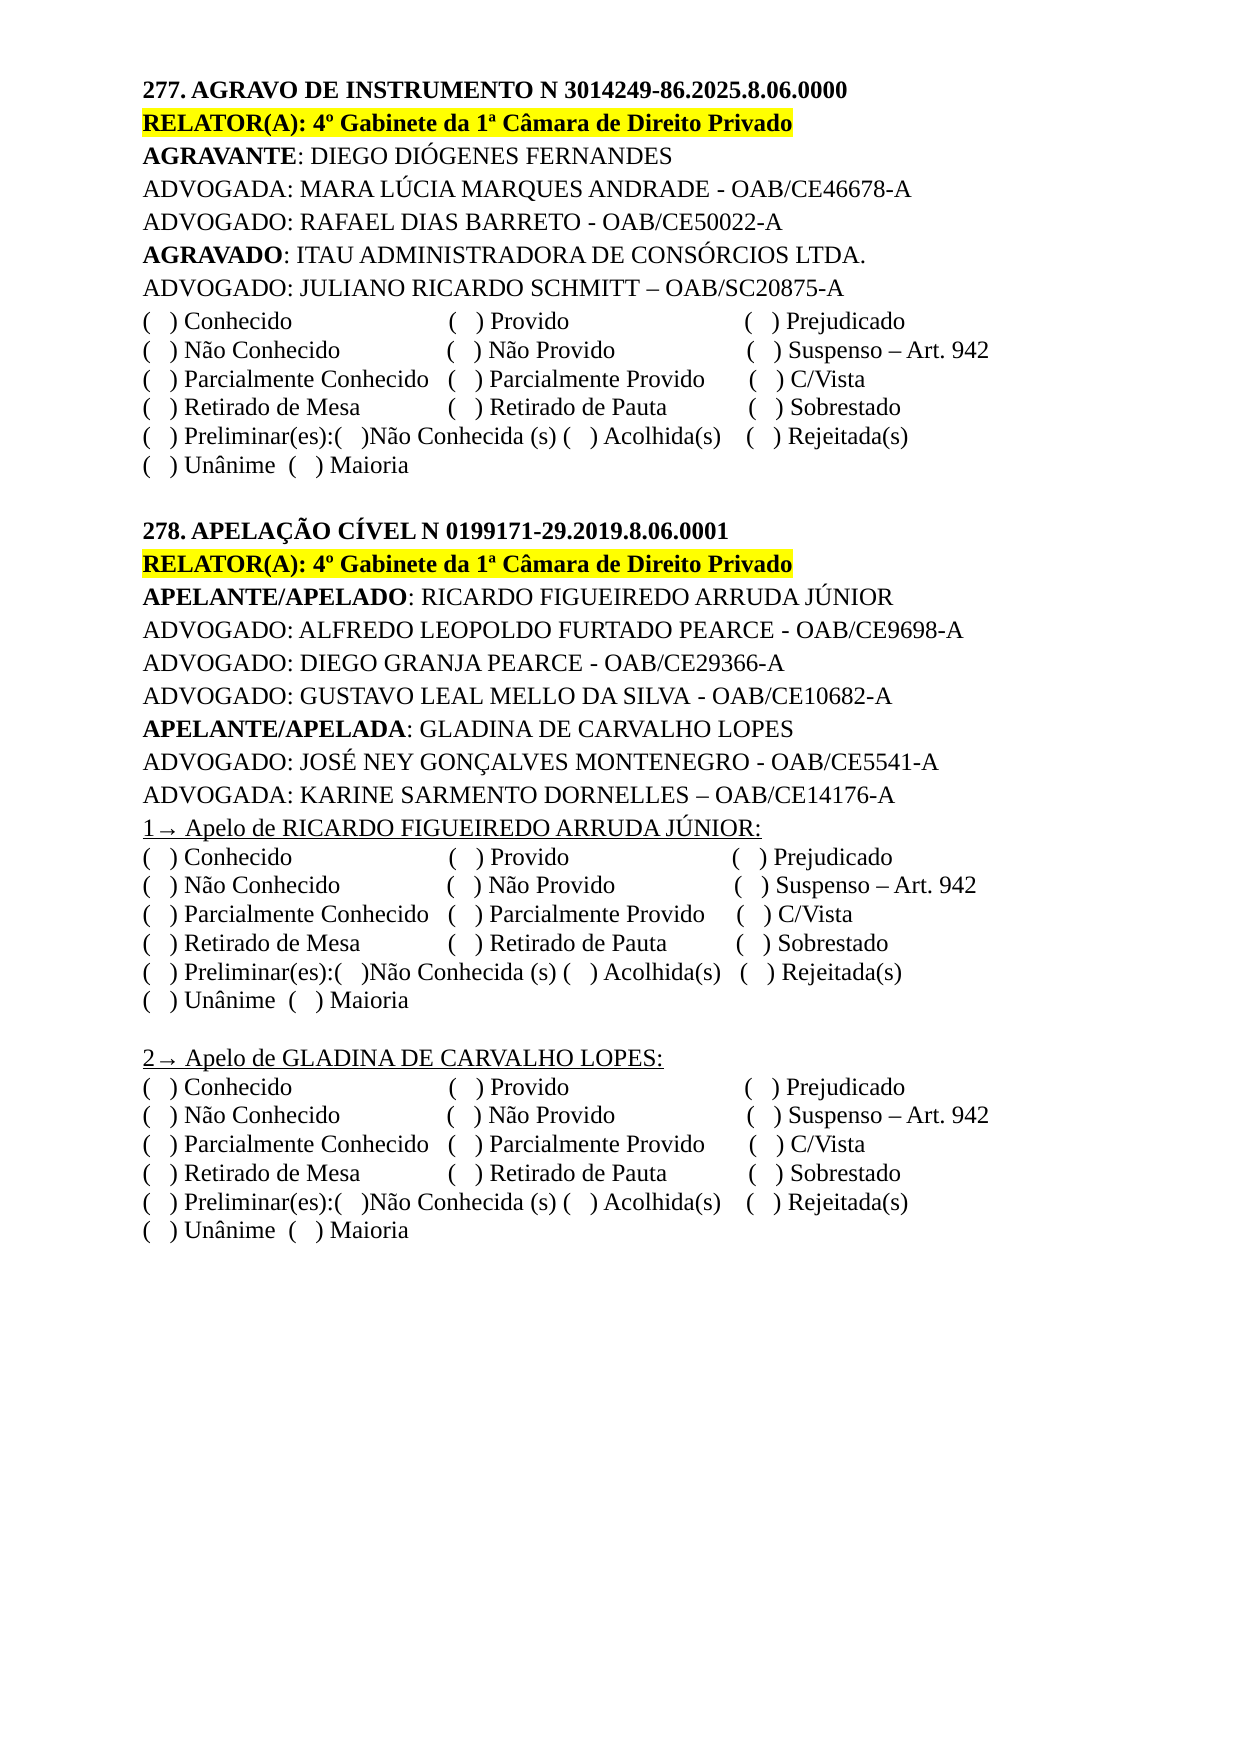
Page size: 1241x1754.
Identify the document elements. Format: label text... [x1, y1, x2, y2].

text ( ) Conhecido ( ) Provido ( ) Prejudicado [142, 1072, 1141, 1101]
text ( ) Não Conhecido ( ) Não Provido ( ) Suspenso – Art. 942 [142, 1101, 1158, 1129]
text ( ) Preliminar(es):( )Não Conhecida (s) ( ) Acolhida(s) ( ) Rejeitada(s) [142, 421, 1158, 450]
text ( ) Conhecido ( ) Provido ( ) Prejudicado [142, 306, 1141, 335]
text ( ) Unânime ( ) Maioria 278. APELAÇÃO CÍVEL N 0199171-29.2019.8.06.0001 RELATOR(A): 4º Gabinete da 1ª Câmara de Direito Privado APELANTE/APELADO: RICARDO FIGUEIREDO ARRUDA JÚNIOR ADVOGADO: ALFREDO LEOPOLDO FURTADO PEARCE - OAB/CE9698-A ADVOGADO: DIEGO GRANJA PEARCE - OAB/CE29366-A ADVOGADO: GUSTAVO LEAL MELLO DA SILVA - OAB/CE10682-A APELANTE/APELADA: GLADINA DE CARVALHO LOPES ADVOGADO: JOSÉ NEY GONÇALVES MONTENEGRO - OAB/CE5541-A ADVOGADA: KARINE SARMENTO DORNELLES – OAB/CE14176-A [142, 450, 1188, 809]
text ( ) Não Conhecido ( ) Não Provido ( ) Suspenso – Art. 942 [142, 335, 1158, 364]
text ( ) Parcialmente Conhecido ( ) Parcialmente Provido ( ) C/Vista [142, 899, 1158, 928]
text ( ) Conhecido ( ) Provido ( ) Prejudicado [142, 842, 1141, 871]
text ( ) Unânime ( ) Maioria [142, 986, 1158, 1014]
text ( ) Preliminar(es):( )Não Conhecida (s) ( ) Acolhida(s) ( ) Rejeitada(s) [142, 957, 1158, 986]
text ( ) Parcialmente Conhecido ( ) Parcialmente Provido ( ) C/Vista [142, 364, 1158, 392]
text ( ) Preliminar(es):( )Não Conhecida (s) ( ) Acolhida(s) ( ) Rejeitada(s) [142, 1187, 1158, 1216]
text ( ) Retirado de Mesa ( ) Retirado de Pauta ( ) Sobrestado [142, 1158, 1158, 1187]
text 1→ Apelo de RICARDO FIGUEIREDO ARRUDA JÚNIOR: [142, 813, 1141, 842]
text ( ) Retirado de Mesa ( ) Retirado de Pauta ( ) Sobrestado [142, 928, 1158, 957]
text 2→ Apelo de GLADINA DE CARVALHO LOPES: [142, 1043, 1141, 1072]
text ( ) Não Conhecido ( ) Não Provido ( ) Suspenso – Art. 942 [142, 871, 1158, 899]
text 277. AGRAVO DE INSTRUMENTO N 3014249-86.2025.8.06.0000 RELATOR(A): 4º Gabinete da 1ª Câmara de Direito Privado AGRAVANTE: DIEGO DIÓGENES FERNANDES ADVOGADA: MARA LÚCIA MARQUES ANDRADE - OAB/CE46678-A ADVOGADO: RAFAEL DIAS BARRETO - OAB/CE50022-A AGRAVADO: ITAU ADMINISTRADORA DE CONSÓRCIOS LTDA. ADVOGADO: JULIANO RICARDO SCHMITT – OAB/SC20875-A [142, 75, 1188, 302]
text ( ) Unânime ( ) Maioria [142, 1216, 1188, 1310]
text ( ) Retirado de Mesa ( ) Retirado de Pauta ( ) Sobrestado [142, 392, 1158, 421]
text ( ) Parcialmente Conhecido ( ) Parcialmente Provido ( ) C/Vista [142, 1129, 1158, 1158]
